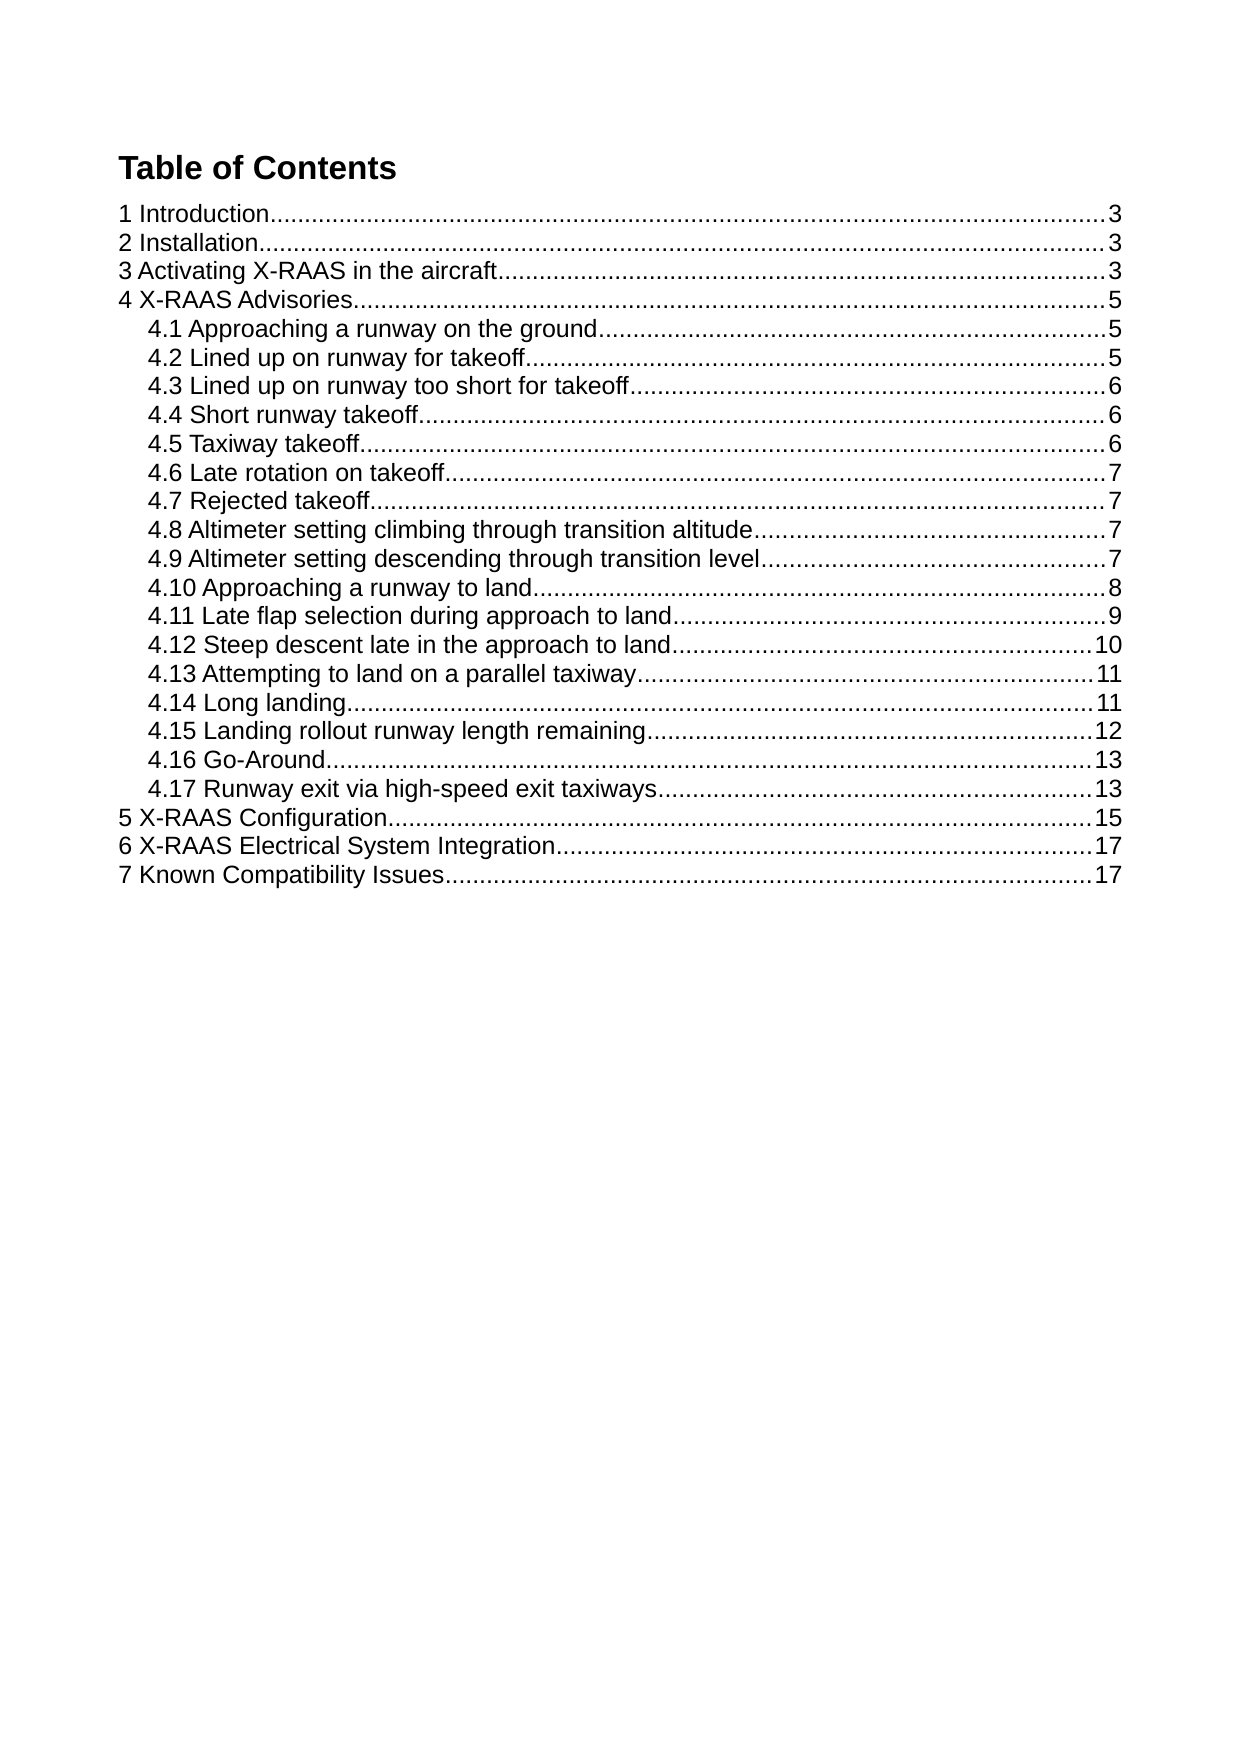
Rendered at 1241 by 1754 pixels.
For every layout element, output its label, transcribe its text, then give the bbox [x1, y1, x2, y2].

text 3 Activating X-RAAS in the aircraft 3 [118, 256, 1122, 285]
text 6 X-RAAS Electrical System Integration 17 [118, 831, 1122, 860]
text 4.6 Late rotation on takeoff 7 [148, 458, 1122, 486]
text 5 X-RAAS Configuration 15 [118, 803, 1122, 831]
text 4.3 Lined up on runway too short for takeoff 6 [148, 371, 1122, 400]
text 4.15 Landing rollout runway length remaining 12 [148, 716, 1122, 745]
text 4.9 Altimeter setting descending through transition level 7 [148, 544, 1122, 573]
text 4 X-RAAS Advisories 5 [118, 285, 1122, 314]
text 4.10 Approaching a runway to land 8 [148, 573, 1122, 601]
text 7 Known Compatibility Issues 17 [118, 860, 1122, 889]
text 4.1 Approaching a runway on the ground 5 [148, 314, 1122, 343]
text 4.14 Long landing 11 [148, 688, 1122, 716]
text 4.7 Rejected takeoff 7 [148, 486, 1122, 515]
text 4.16 Go-Around 13 [148, 745, 1122, 774]
text 4.17 Runway exit via high-speed exit taxiways 13 [148, 774, 1122, 803]
text 4.2 Lined up on runway for takeoff 5 [148, 343, 1122, 371]
text 4.13 Attempting to land on a parallel taxiway 11 [148, 659, 1122, 688]
text 4.8 Altimeter setting climbing through transition altitude 7 [148, 515, 1122, 544]
text 4.11 Late flap selection during approach to land 9 [148, 601, 1122, 630]
text 1 Introduction 3 [118, 199, 1122, 228]
text 4.5 Taxiway takeoff 6 [148, 429, 1122, 458]
text 2 Installation 3 [118, 228, 1122, 256]
subtitle Table of Contents [118, 148, 1122, 186]
text 4.12 Steep descent late in the approach to land 10 [148, 630, 1122, 659]
text 4.4 Short runway takeoff 6 [148, 400, 1122, 429]
